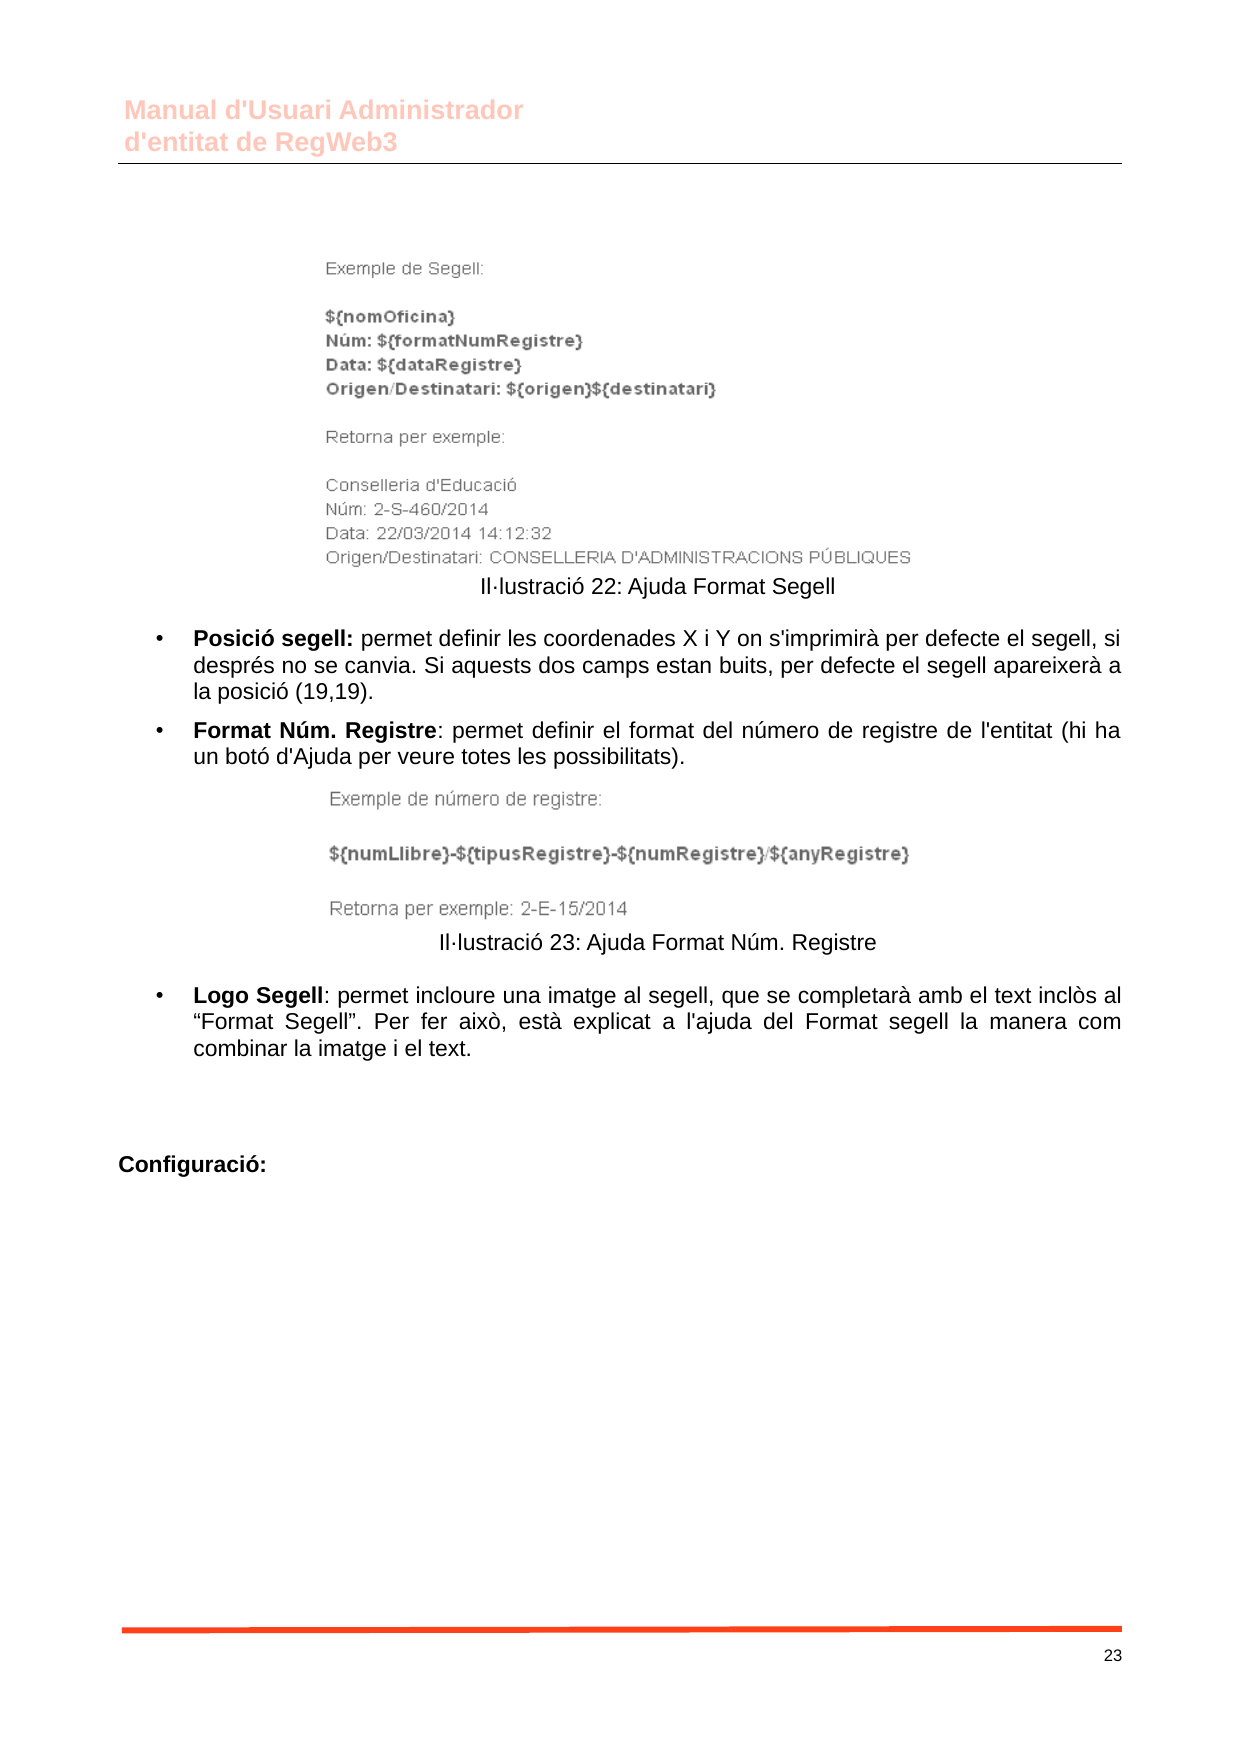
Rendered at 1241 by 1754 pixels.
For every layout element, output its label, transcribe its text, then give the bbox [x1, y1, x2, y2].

picture [316, 782, 924, 929]
list Il·lustració 23: Ajuda Format Núm. Registre [156, 929, 1122, 955]
text Configuració: [118, 1151, 1122, 1177]
picture [319, 254, 922, 573]
list Posició segell: permet definir les coordenades X i Y on s'imprimirà per defecte el segell, si després no se canvia. Si aquests dos camps estan buits, per defecte el segell apareixerà a la posició (19,19). [156, 625, 1122, 704]
list Format Núm. Registre: permet definir el format del número de registre de l'entitat (hi ha un botó d'Ajuda per veure totes les possibilitats). [156, 717, 1122, 769]
list Logo Segell: permet incloure una imatge al segell, que se completarà amb el text inclòs al “Format Segell”. Per fer això, està explicat a l'ajuda del Format segell la manera com combinar la imatge i el text. [156, 982, 1122, 1061]
list Il·lustració 22: Ajuda Format Segell [156, 573, 1122, 599]
